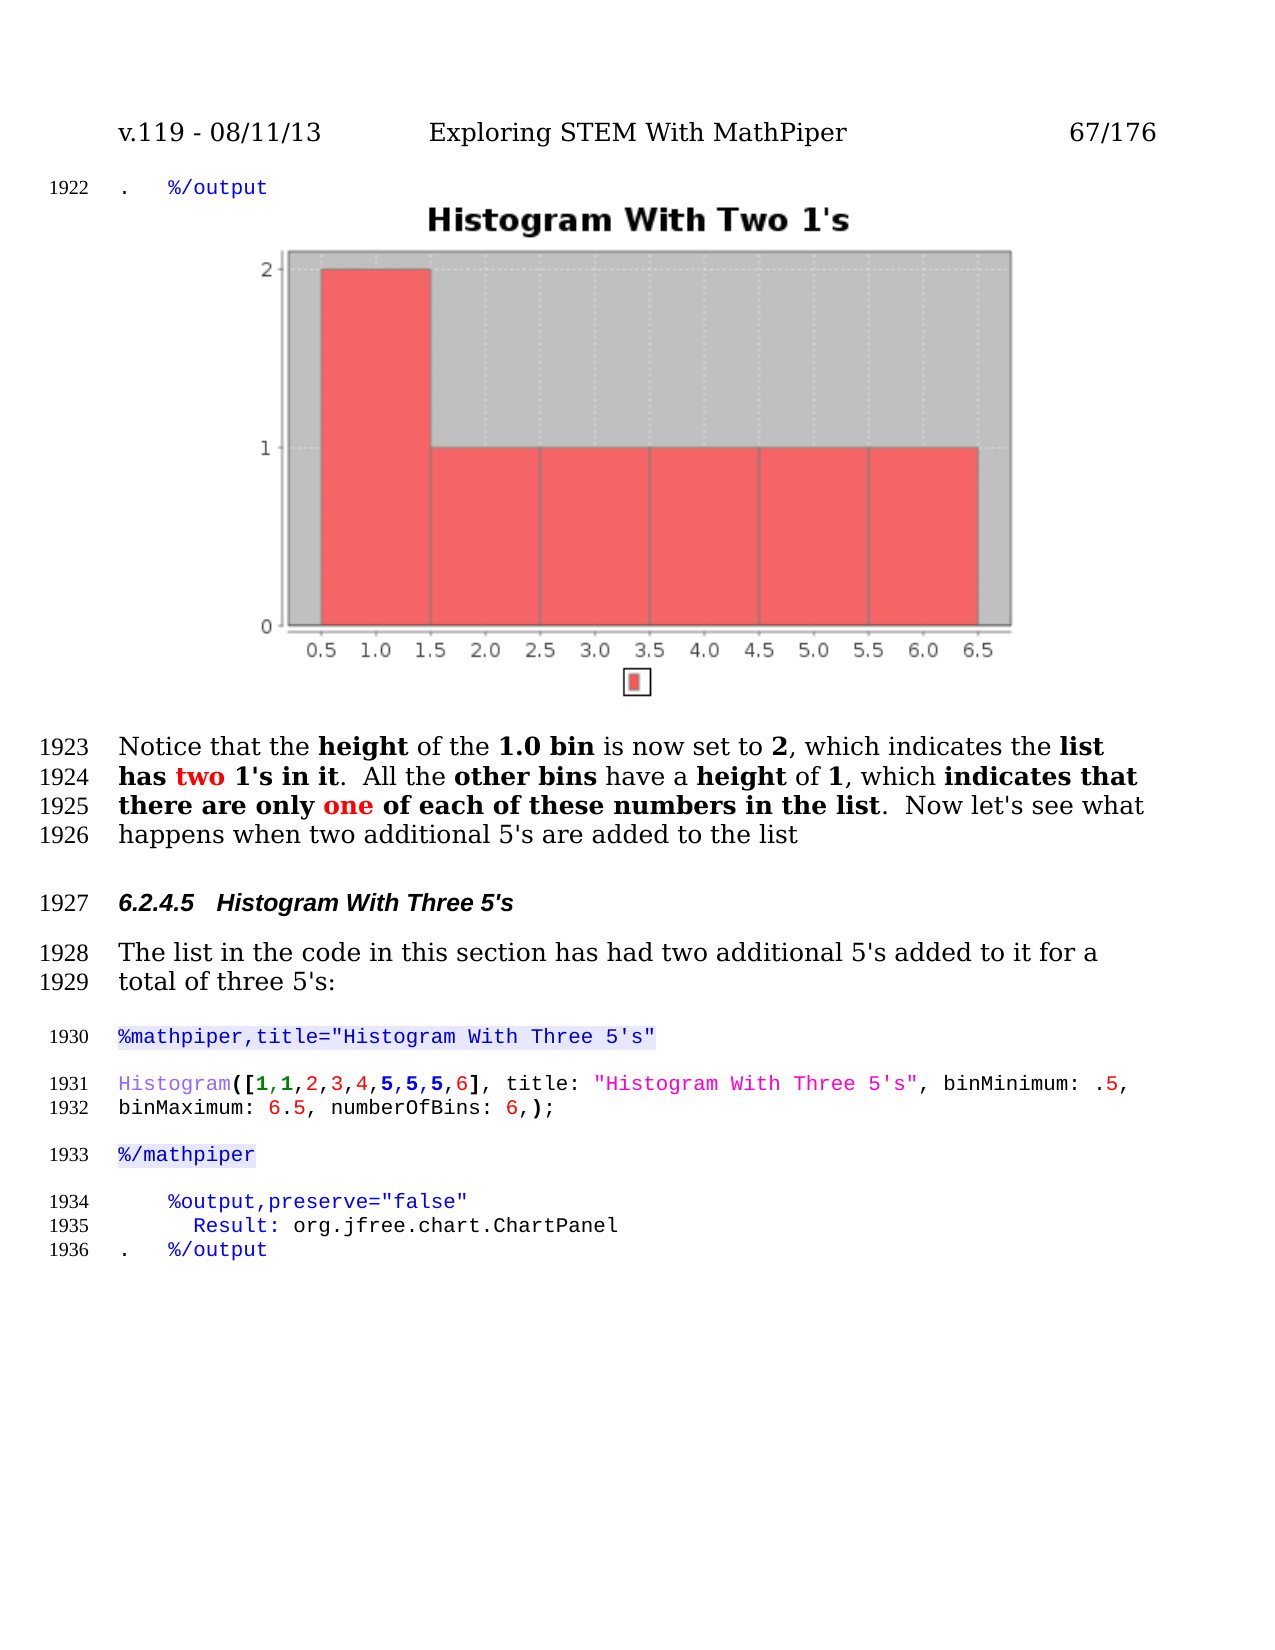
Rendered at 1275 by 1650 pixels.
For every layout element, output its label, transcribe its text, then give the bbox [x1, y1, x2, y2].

text %/mathpiper [118, 1144, 1157, 1168]
text Histogram([1,1,2,3,4,5,5,5,6], title: "Histogram With Three 5's", binMinimum: .5, binMaximum: 6.5, numberOfBins: 6,); [118, 1073, 1157, 1121]
text . %/output [118, 177, 1157, 200]
text %mathpiper,title="Histogram With Three 5's" [118, 1026, 1157, 1050]
picture [245, 200, 1030, 698]
text The list in the code in this section has had two additional 5's added to it for a total of three 5's: [118, 938, 1157, 996]
text %output,preserve="false" [118, 1192, 1157, 1215]
text . %/output [118, 1239, 1157, 1262]
text Result: org.jfree.chart.ChartPanel [118, 1215, 1157, 1239]
text Notice that the height of the 1.0 bin is now set to 2, which indicates the list has two 1's in it. All the other bins have a height of 1, which indicates that there are only one of each of these numbers in the list. Now let's see what happens when two additional 5's are added to the list [118, 732, 1157, 849]
subtitle Histogram With Three 5's [118, 888, 1157, 917]
